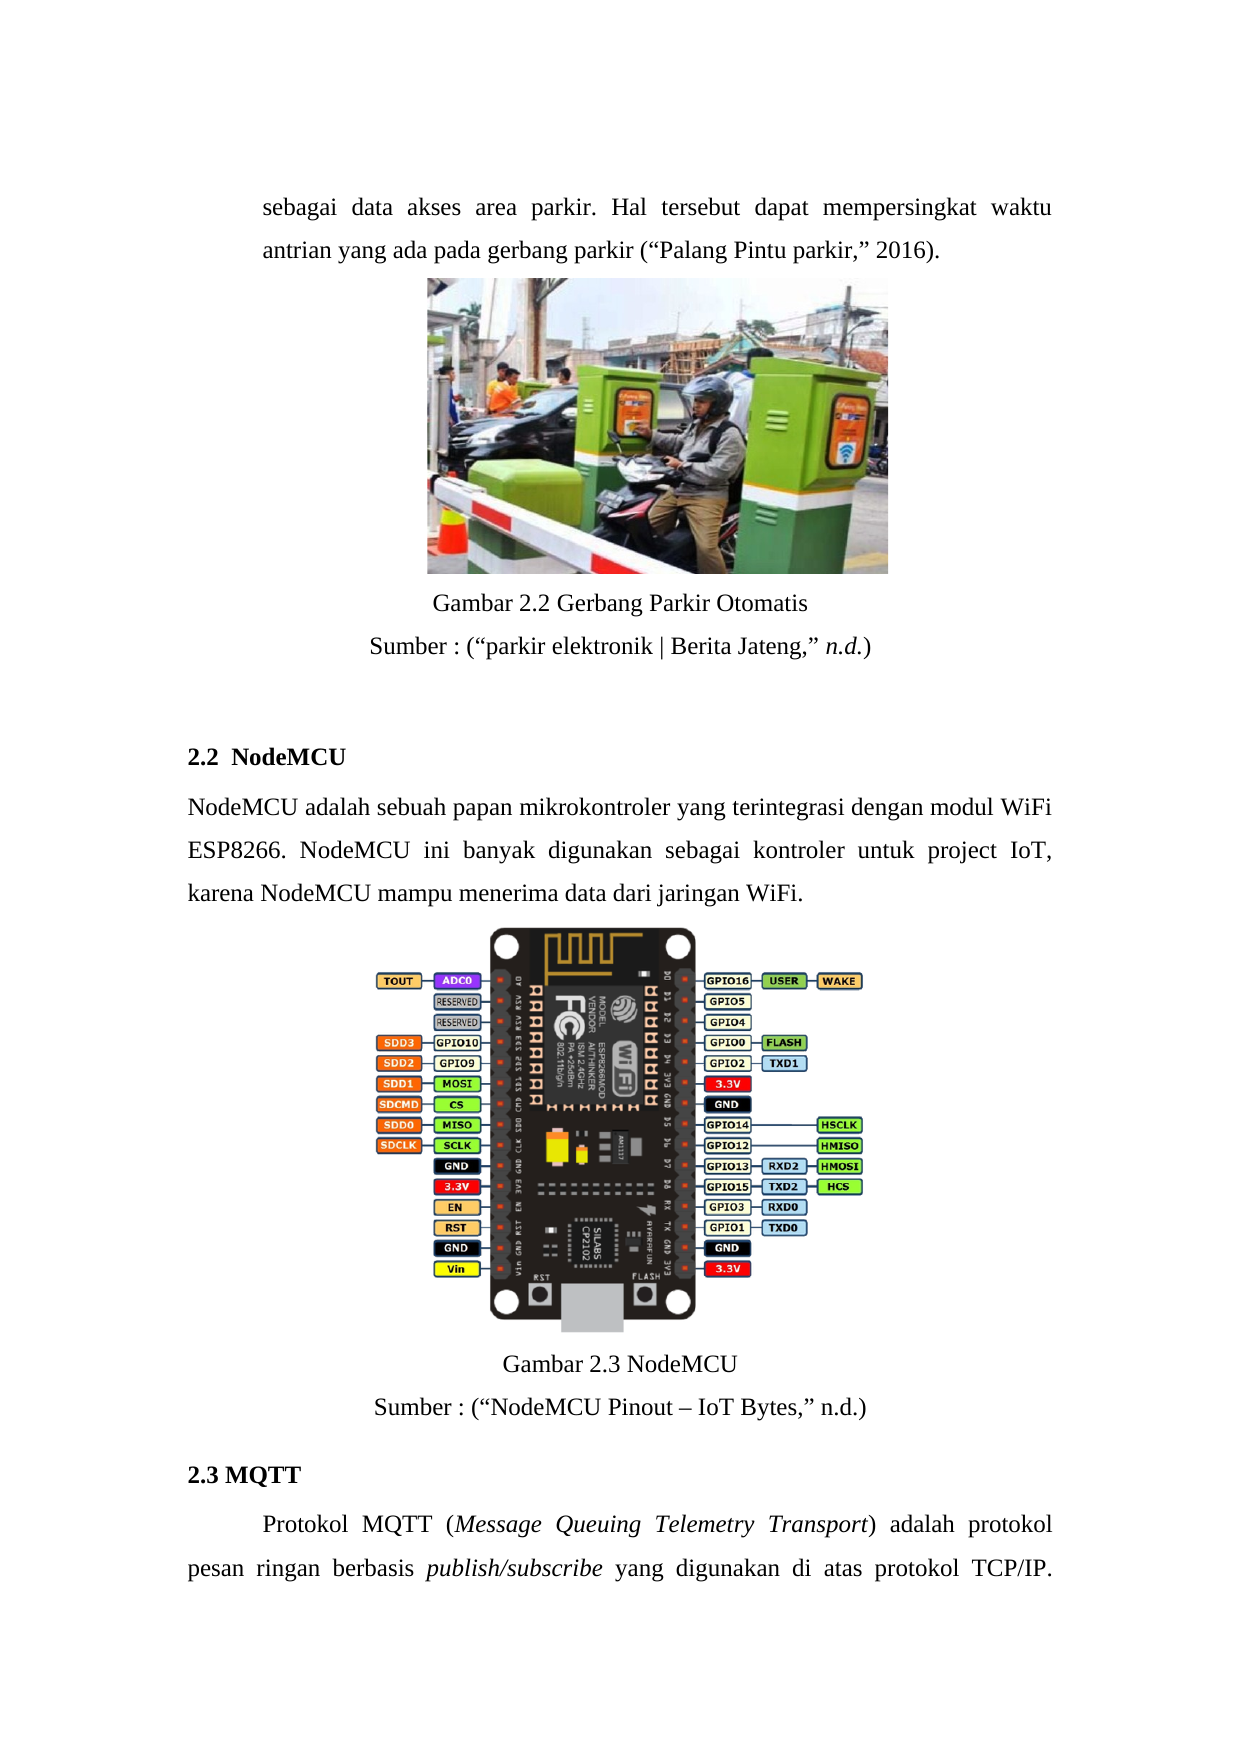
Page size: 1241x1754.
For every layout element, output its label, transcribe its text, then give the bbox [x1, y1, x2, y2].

text Sumber : (“NodeMCU Pinout – IoT Bytes,” n.d.) [187, 1392, 1053, 1421]
text Gambar 2.2 Gerbang Parkir Otomatis [187, 588, 1053, 617]
text Sumber : (“parkir elektronik | Berita Jateng,” n.d.) [187, 631, 1053, 660]
picture [374, 921, 866, 1335]
text Protokol MQTT (Message Queuing Telemetry Transport) adalah protokol pesan ringan berbasis publish/subscribe yang digunakan di atas protokol TCP/IP. [187, 1509, 1053, 1581]
subtitle MQTT [187, 1460, 1053, 1489]
picture [427, 278, 889, 574]
text Gambar 2.3 NodeMCU [187, 1349, 1053, 1378]
text NodeMCU adalah sebuah papan mikrokontroler yang terintegrasi dengan modul WiFi ESP8266. NodeMCU ini banyak digunakan sebagai kontroler untuk project IoT, karena NodeMCU mampu menerima data dari jaringan WiFi. [187, 792, 1053, 907]
subtitle NodeMCU [187, 742, 1053, 771]
text sebagai data akses area parkir. Hal tersebut dapat mempersingkat waktu antrian yang ada pada gerbang parkir (“Palang Pintu parkir,” 2016). [262, 192, 1053, 264]
